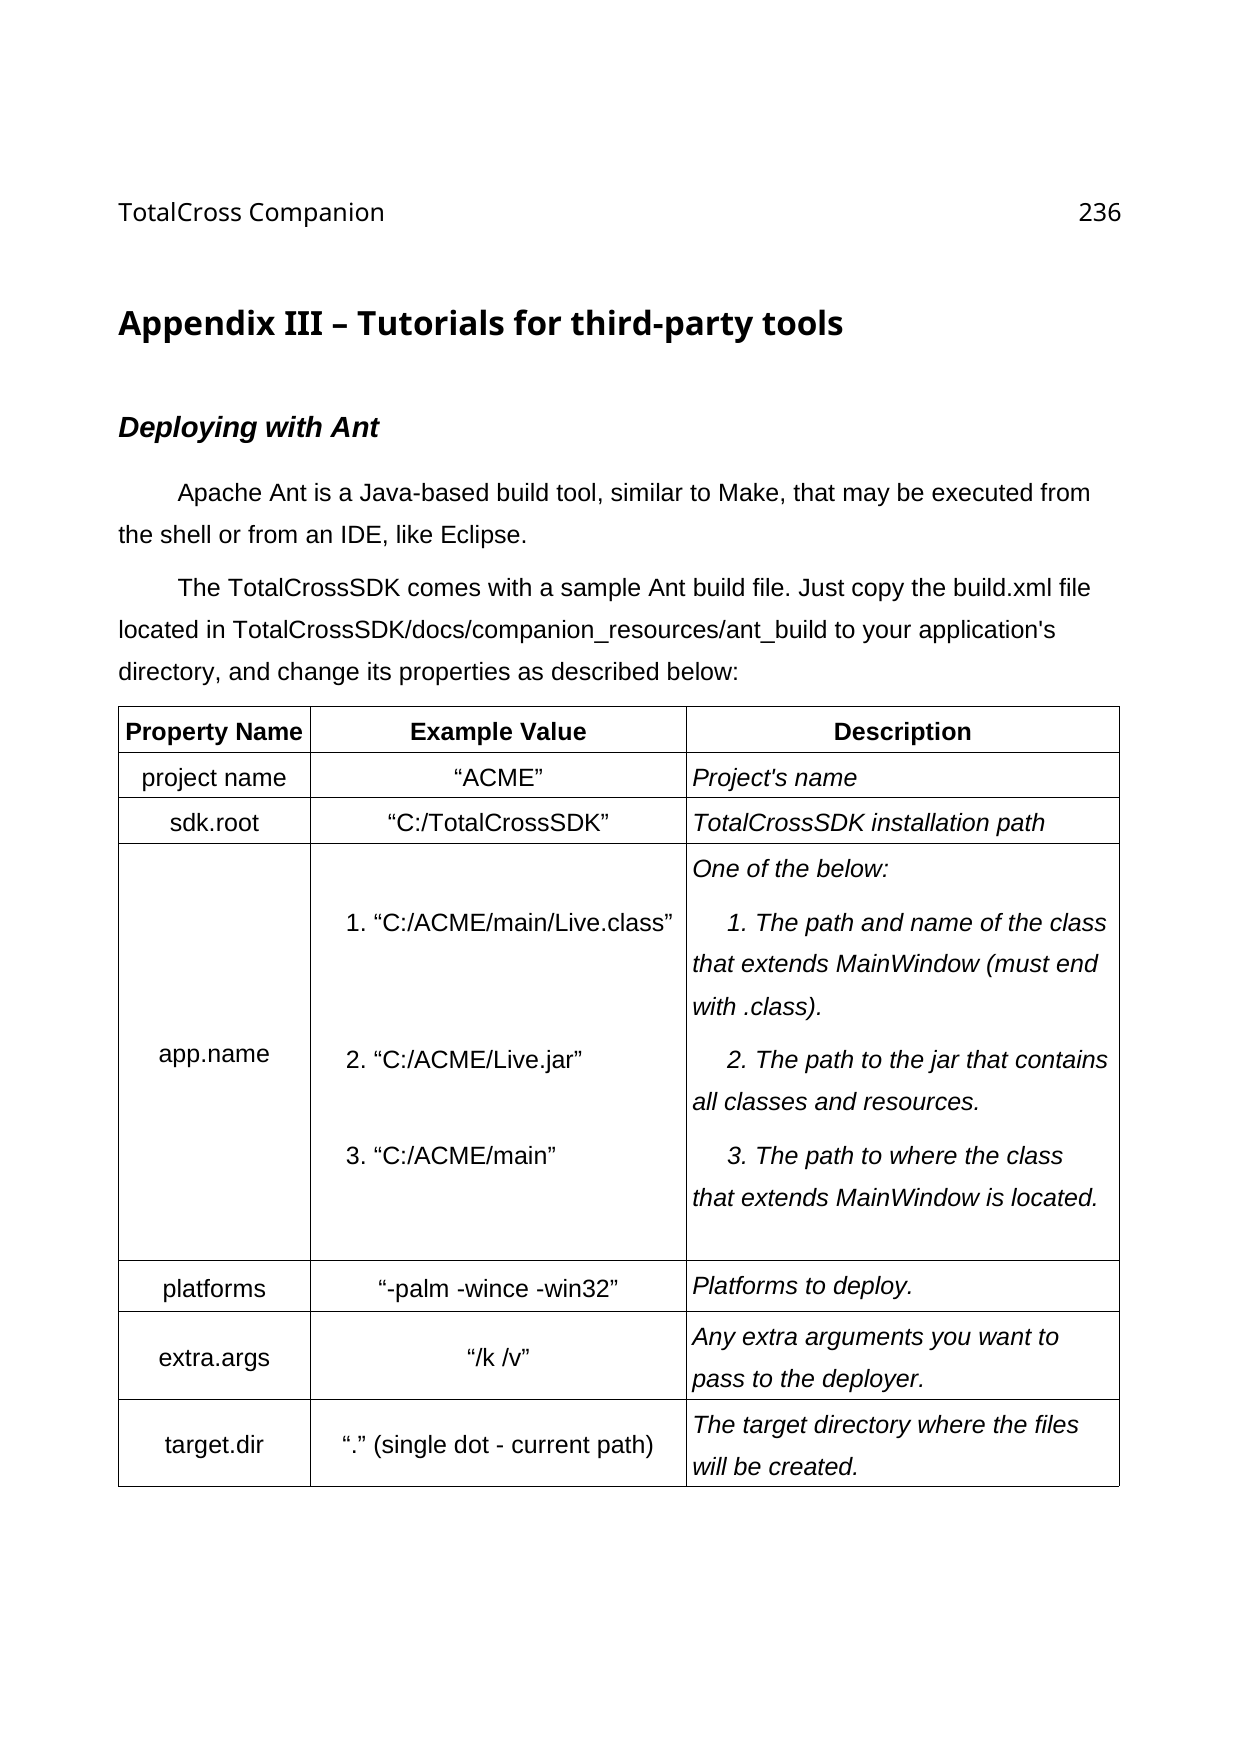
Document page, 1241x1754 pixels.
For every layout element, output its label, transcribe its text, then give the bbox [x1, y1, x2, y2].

table_cell “/k /v” [311, 1312, 686, 1399]
table_cell One of the below: 1. The path and name of the class that extends MainWindow (must end with .class). 2. The path to the jar that contains all classes and resources. 3. The path to where the class that extends MainWindow is located. [687, 844, 1119, 1260]
table_cell Any extra arguments you want to pass to the deployer. [687, 1312, 1119, 1399]
table_cell extra.args [119, 1312, 310, 1399]
table_header Description [687, 707, 1119, 752]
table_cell target.dir [119, 1400, 310, 1486]
table_cell “-palm -wince -win32” [311, 1261, 686, 1311]
table_cell platforms [119, 1261, 310, 1311]
table_cell Project's name [687, 753, 1119, 797]
text The TotalCrossSDK comes with a sample Ant build file. Just copy the build.xml file located in TotalCrossSDK/docs/companion_resources/ant_build to your application's directory, and change its properties as described below: [118, 574, 1122, 686]
table_cell app.name [119, 844, 310, 1260]
table_cell The target directory where the files will be created. [687, 1400, 1119, 1486]
subtitle Deploying with Ant [118, 411, 1122, 443]
table_cell sdk.root [119, 798, 310, 843]
table_cell Platforms to deploy. [687, 1261, 1119, 1311]
table_cell “C:/TotalCrossSDK” [311, 798, 686, 843]
subtitle Appendix III – Tutorials for third-party tools [118, 300, 1122, 346]
table_cell “.” (single dot - current path) [311, 1400, 686, 1486]
table_header Example Value [311, 707, 686, 752]
table_cell project name [119, 753, 310, 797]
table_cell “C:/ACME/main/Live.class” “C:/ACME/Live.jar” “C:/ACME/main” [311, 844, 686, 1260]
table_cell TotalCrossSDK installation path [687, 798, 1119, 843]
text Apache Ant is a Java-based build tool, similar to Make, that may be executed from the shell or from an IDE, like Eclipse. [118, 478, 1122, 548]
table_cell “ACME” [311, 753, 686, 797]
table_header Property Name [119, 707, 310, 752]
